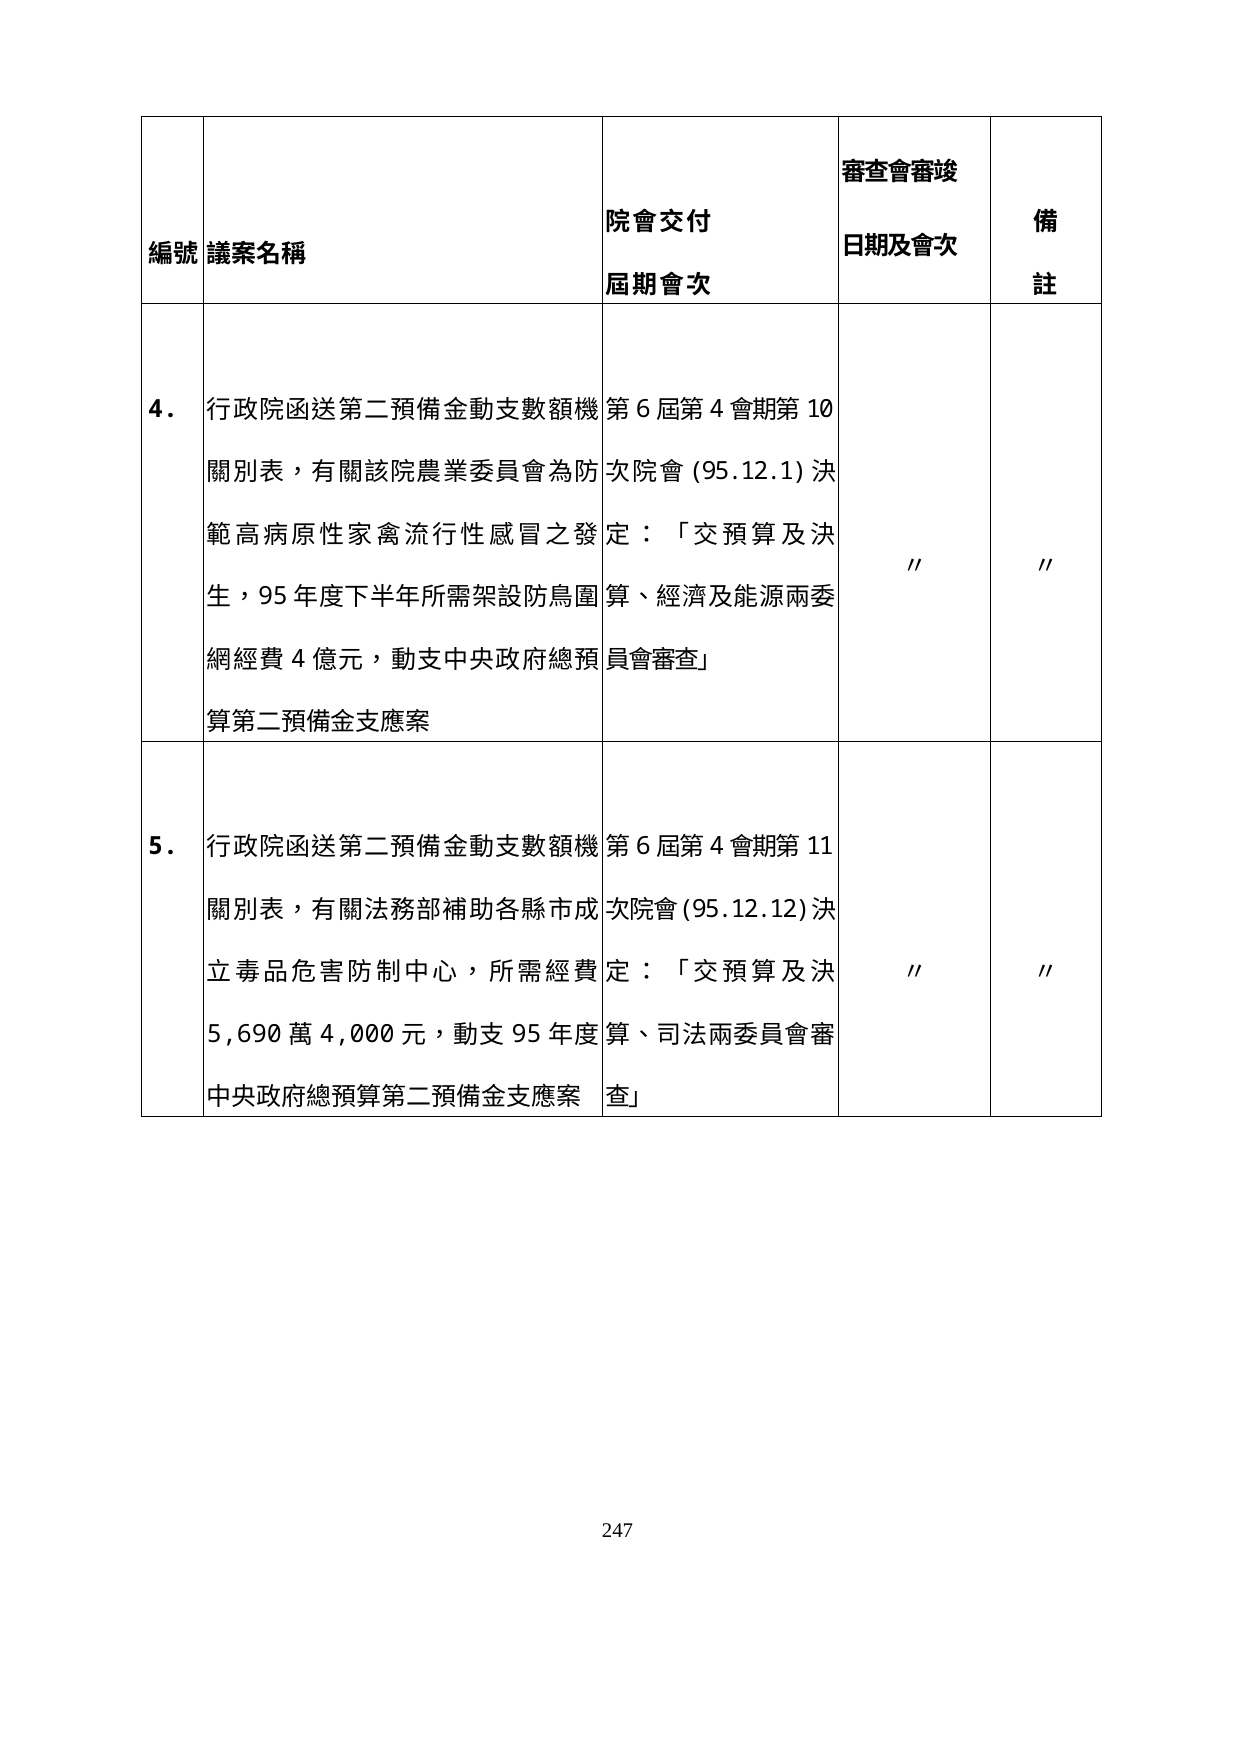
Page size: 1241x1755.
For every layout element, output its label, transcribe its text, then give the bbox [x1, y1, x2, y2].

table_header 備 註 [991, 117, 1101, 303]
table_cell 〃 [839, 742, 990, 1116]
table_cell 〃 [991, 304, 1101, 741]
table_cell 〃 [839, 304, 990, 741]
table_cell 行政院函送第二預備金動支數額機關別表，有關該院農業委員會為防範高病原性家禽流行性感冒之發生，95年度下半年所需架設防鳥圍網經費4億元，動支中央政府總預算第二預備金支應案 [204, 304, 602, 741]
table_cell [142, 742, 203, 1116]
table_cell 第6屆第4會期第11次院會(95.12.12)決定：「交預算及決算、司法兩委員會審查」 [603, 742, 838, 1116]
table_header 審查會審竣 日期及會次 [839, 117, 990, 303]
table_cell 第6屆第4會期第10次院會(95.12.1)決定：「交預算及決算、經濟及能源兩委員會審查」 [603, 304, 838, 741]
table_cell [142, 304, 203, 741]
table_header 編號 [142, 117, 203, 303]
table_header 院會交付 屆期會次 [603, 117, 838, 303]
table_cell 〃 [991, 742, 1101, 1116]
table_cell 行政院函送第二預備金動支數額機關別表，有關法務部補助各縣市成立毒品危害防制中心，所需經費5,690萬4,000元，動支95年度中央政府總預算第二預備金支應案 [204, 742, 602, 1116]
table_header 議案名稱 [204, 117, 602, 303]
